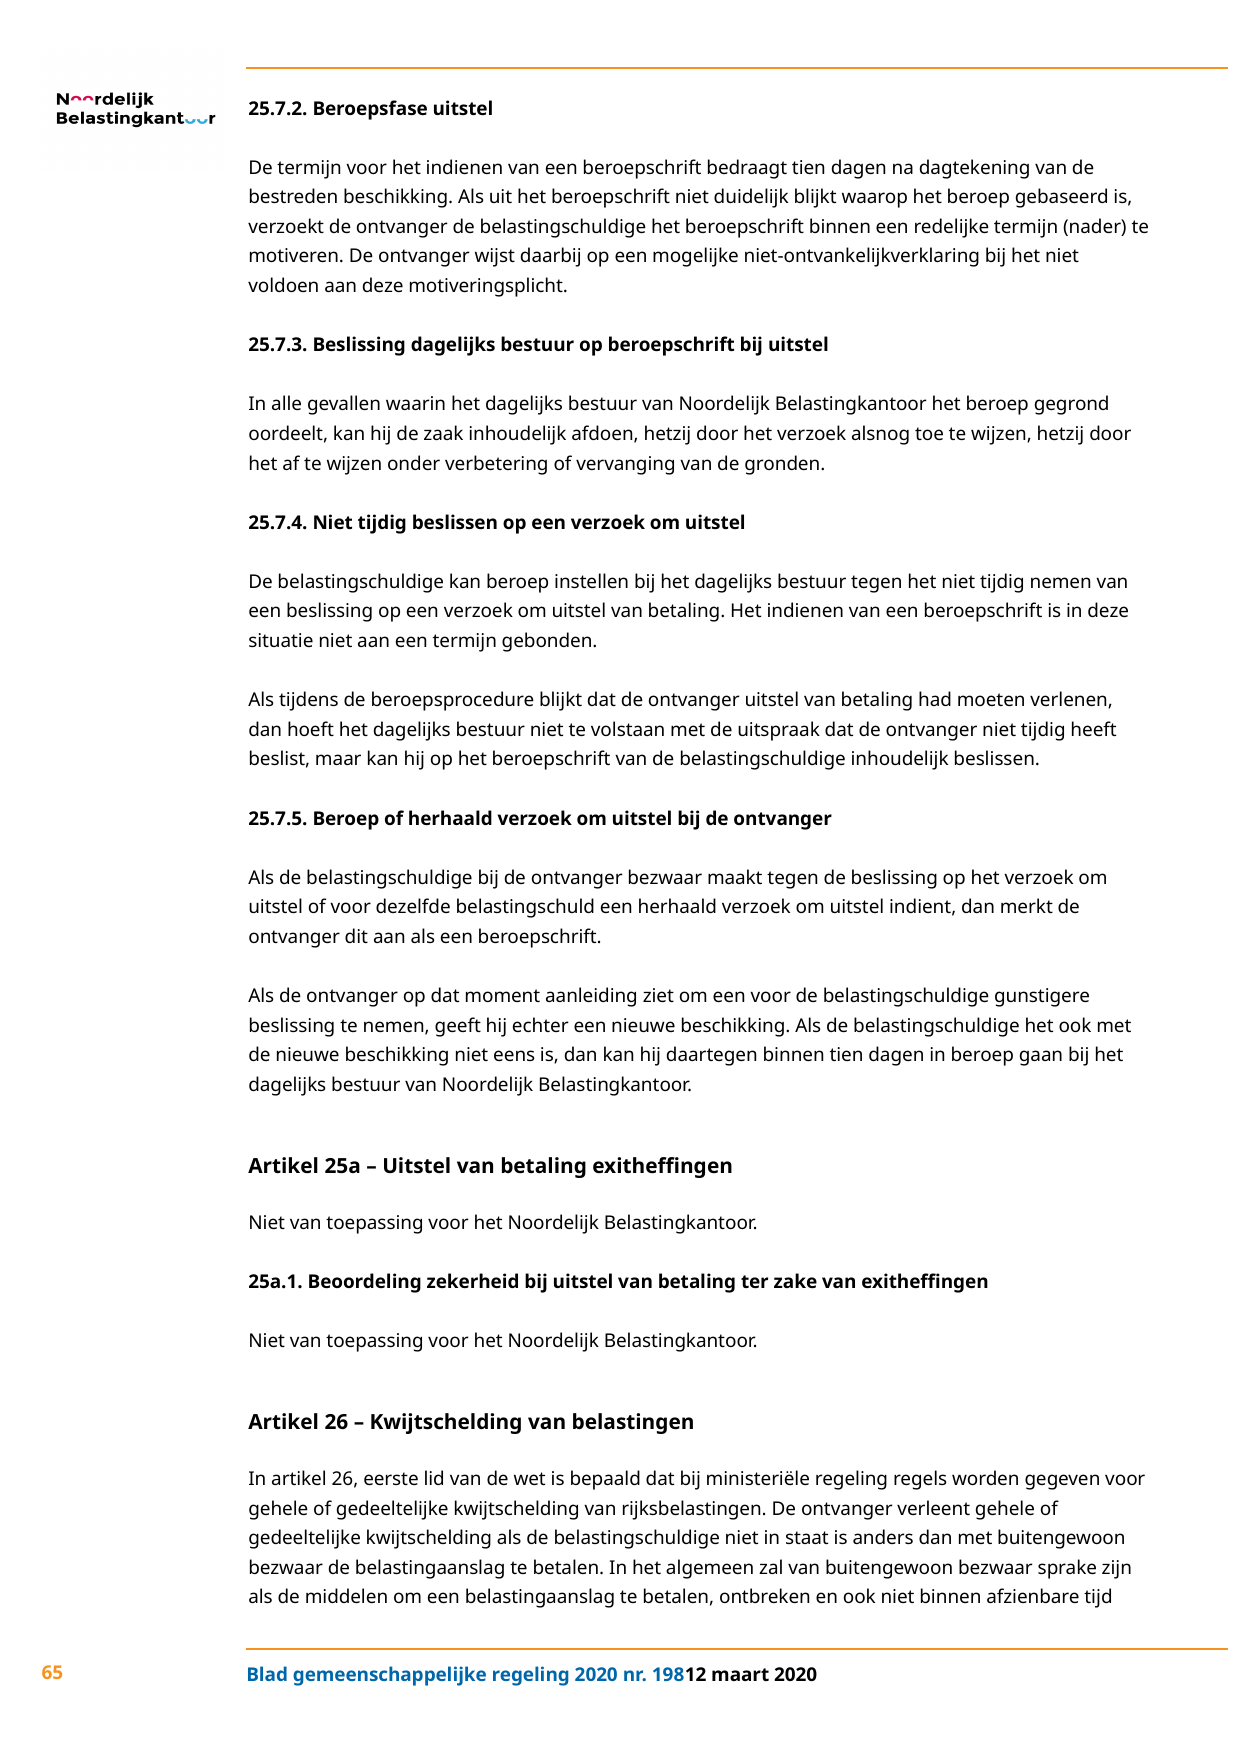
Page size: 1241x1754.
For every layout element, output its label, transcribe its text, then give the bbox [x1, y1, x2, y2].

text De termijn voor het indienen van een beroepschrift bedraagt tien dagen na dagtekening van de bestreden beschikking. Als uit het beroepschrift niet duidelijk blijkt waarop het beroep gebaseerd is, verzoekt de ontvanger de belastingschuldige het beroepschrift binnen een redelijke termijn (nader) te motiveren. De ontvanger wijst daarbij op een mogelijke niet-ontvankelijkverklaring bij het niet voldoen aan deze motiveringsplicht. [248, 154, 1152, 298]
text Niet van toepassing voor het Noordelijk Belastingkantoor. [248, 1209, 1152, 1235]
picture [41, 47, 231, 172]
text Artikel 26 – Kwijtschelding van belastingen [248, 1407, 1152, 1436]
text Artikel 25a – Uitstel van betaling exitheffingen [248, 1151, 1152, 1179]
text In artikel 26, eerste lid van de wet is bepaald dat bij ministeriële regeling regels worden gegeven voor gehele of gedeeltelijke kwijtschelding van rijksbelastingen. De ontvanger verleent gehele of gedeeltelijke kwijtschelding als de belastingschuldige niet in staat is anders dan met buitengewoon bezwaar de belastingaanslag te betalen. In het algemeen zal van buitengewoon bezwaar sprake zijn als de middelen om een belastingaanslag te betalen, ontbreken en ook niet binnen afzienbare tijd [248, 1465, 1152, 1609]
text 25a.1. Beoordeling zekerheid bij uitstel van betaling ter zake van exitheffingen [248, 1268, 1152, 1294]
text 25.7.5. Beroep of herhaald verzoek om uitstel bij de ontvanger [248, 805, 1152, 831]
text Als tijdens de beroepsprocedure blijkt dat de ontvanger uitstel van betaling had moeten verlenen, dan hoeft het dagelijks bestuur niet te volstaan met de uitspraak dat de ontvanger niet tijdig heeft beslist, maar kan hij op het beroepschrift van de belastingschuldige inhoudelijk beslissen. [248, 686, 1152, 771]
text Niet van toepassing voor het Noordelijk Belastingkantoor. [248, 1327, 1152, 1353]
text De belastingschuldige kan beroep instellen bij het dagelijks bestuur tegen het niet tijdig nemen van een beslissing op een verzoek om uitstel van betaling. Het indienen van een beroepschrift is in deze situatie niet aan een termijn gebonden. [248, 568, 1152, 653]
text Als de ontvanger op dat moment aanleiding ziet om een voor de belastingschuldige gunstigere beslissing te nemen, geeft hij echter een nieuwe beschikking. Als de belastingschuldige het ook met de nieuwe beschikking niet eens is, dan kan hij daartegen binnen tien dagen in beroep gaan bij het dagelijks bestuur van Noordelijk Belastingkantoor. [248, 982, 1152, 1097]
text In alle gevallen waarin het dagelijks bestuur van Noordelijk Belastingkantoor het beroep gegrond oordeelt, kan hij de zaak inhoudelijk afdoen, hetzij door het verzoek alsnog toe te wijzen, hetzij door het af te wijzen onder verbetering of vervanging van de gronden. [248, 391, 1152, 476]
text 25.7.3. Beslissing dagelijks bestuur op beroepschrift bij uitstel [248, 331, 1152, 357]
text 25.7.4. Niet tijdig beslissen op een verzoek om uitstel [248, 509, 1152, 535]
text 25.7.2. Beroepsfase uitstel [248, 95, 1152, 121]
text Als de belastingschuldige bij de ontvanger bezwaar maakt tegen de beslissing op het verzoek om uitstel of voor dezelfde belastingschuld een herhaald verzoek om uitstel indient, dan merkt de ontvanger dit aan als een beroepschrift. [248, 864, 1152, 949]
